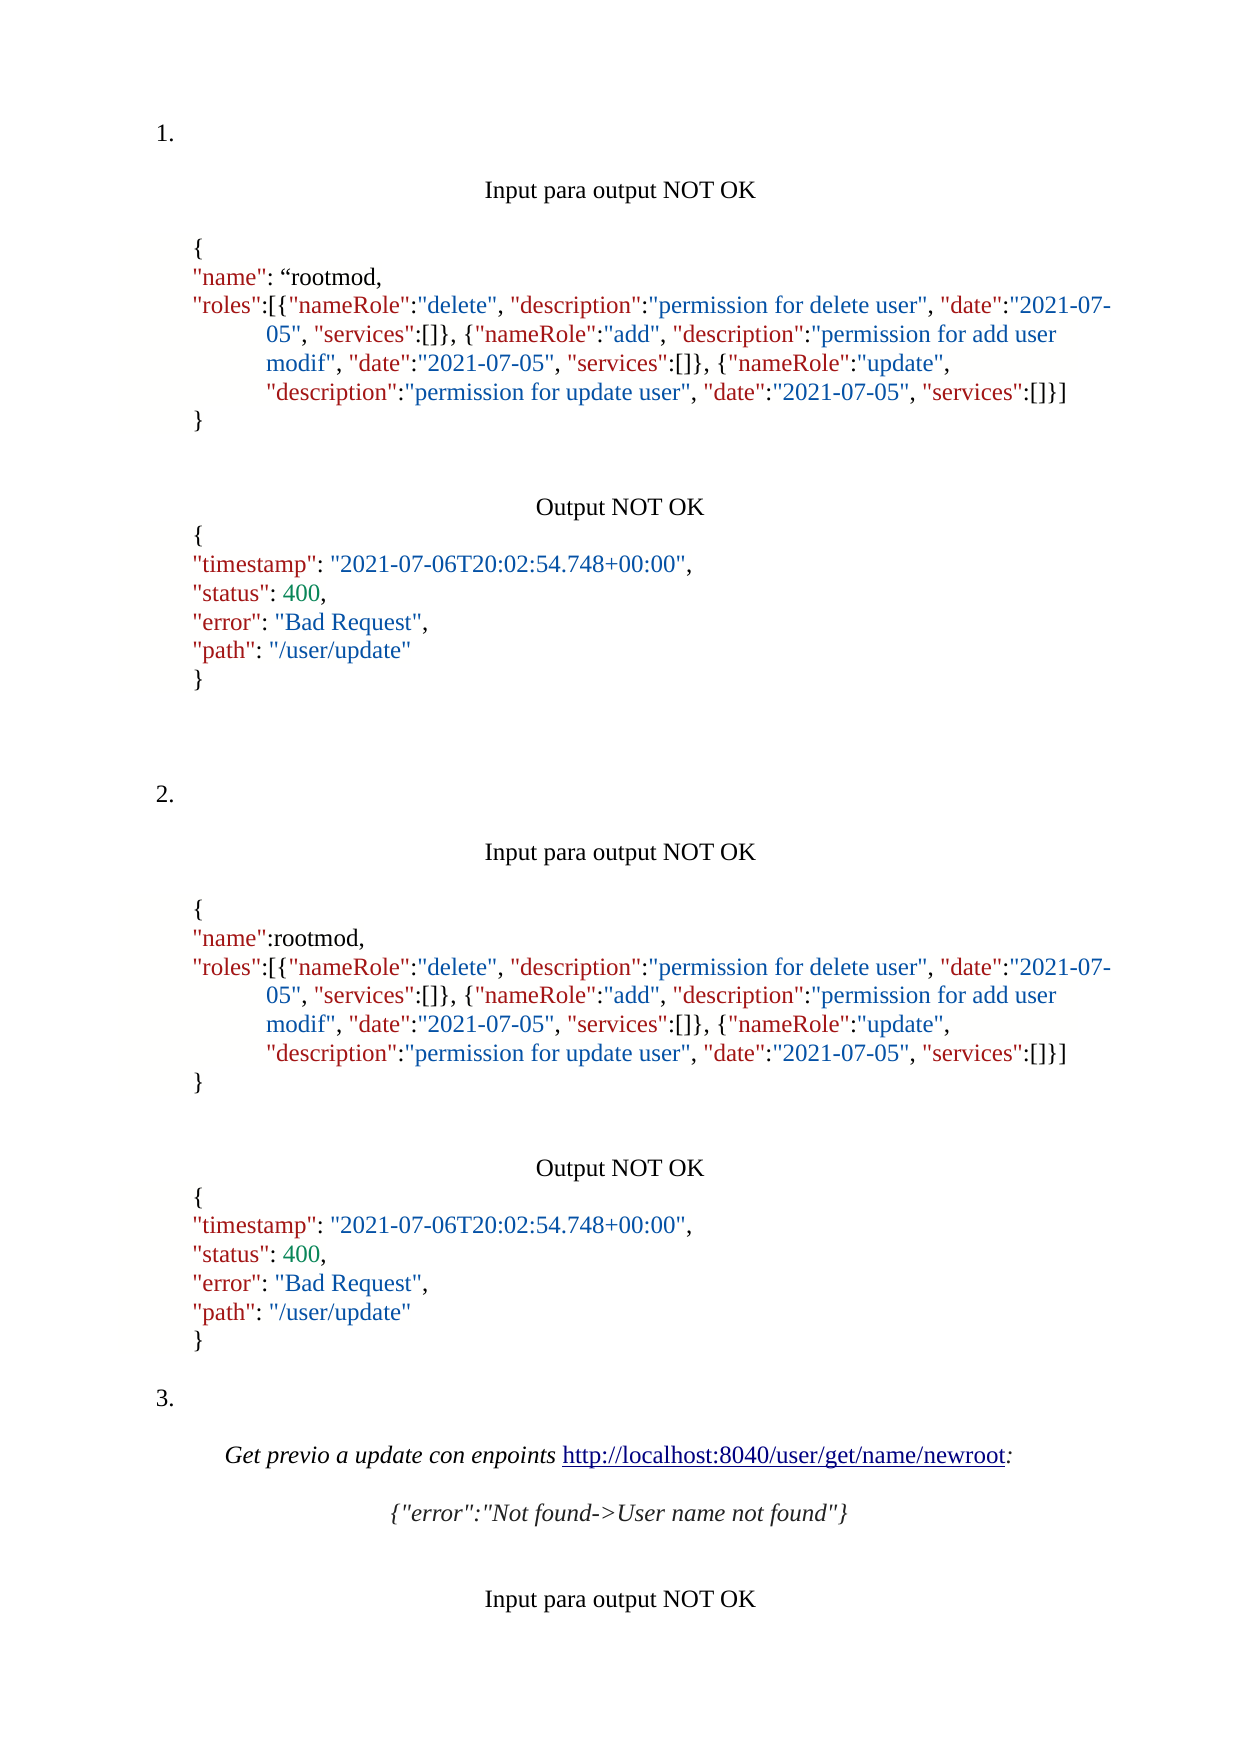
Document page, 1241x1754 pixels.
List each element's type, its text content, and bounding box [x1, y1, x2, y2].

text } [118, 1326, 1122, 1354]
text "roles":[{"nameRole":"delete", "description":"permission for delete user", "date":"2021-07- 05", "services":[]}, {"nameRole":"add", "description":"permission for add user modif", "date":"2021-07-05", "services":[]}, {"nameRole":"update", "description":"permission for update user", "date":"2021-07-05", "services":[]}] [118, 952, 1122, 1067]
text "name": “rootmod, [118, 262, 1122, 291]
text Get previo a update con enpoints http://localhost:8040/user/get/name/newroot: [118, 1441, 1122, 1469]
text "roles":[{"nameRole":"delete", "description":"permission for delete user", "date":"2021-07- 05", "services":[]}, {"nameRole":"add", "description":"permission for add user modif", "date":"2021-07-05", "services":[]}, {"nameRole":"update", "description":"permission for update user", "date":"2021-07-05", "services":[]}] [118, 291, 1122, 406]
text { [118, 894, 1122, 923]
text } [118, 1067, 1122, 1096]
text "error": "Bad Request", [118, 1268, 1122, 1297]
text "status": 400, [118, 1239, 1122, 1268]
text { [118, 233, 1122, 262]
text "status": 400, [118, 578, 1122, 607]
text Input para output NOT OK [118, 1584, 1122, 1613]
text "error": "Bad Request", [118, 607, 1122, 636]
text { [118, 1182, 1122, 1211]
text "path": "/user/update" [118, 636, 1122, 664]
text } [118, 664, 1122, 693]
text Output NOT OK [118, 492, 1122, 521]
text "timestamp": "2021-07-06T20:02:54.748+00:00", [118, 549, 1122, 578]
text {"error":"Not found->User name not found"} [118, 1498, 1122, 1527]
text Input para output NOT OK [118, 176, 1122, 204]
text "timestamp": "2021-07-06T20:02:54.748+00:00", [118, 1211, 1122, 1239]
text { [118, 521, 1122, 549]
text Input para output NOT OK [118, 837, 1122, 866]
text Output NOT OK [118, 1153, 1122, 1182]
text "name":rootmod, [118, 923, 1122, 952]
text "path": "/user/update" [118, 1297, 1122, 1326]
text } [118, 406, 1122, 434]
